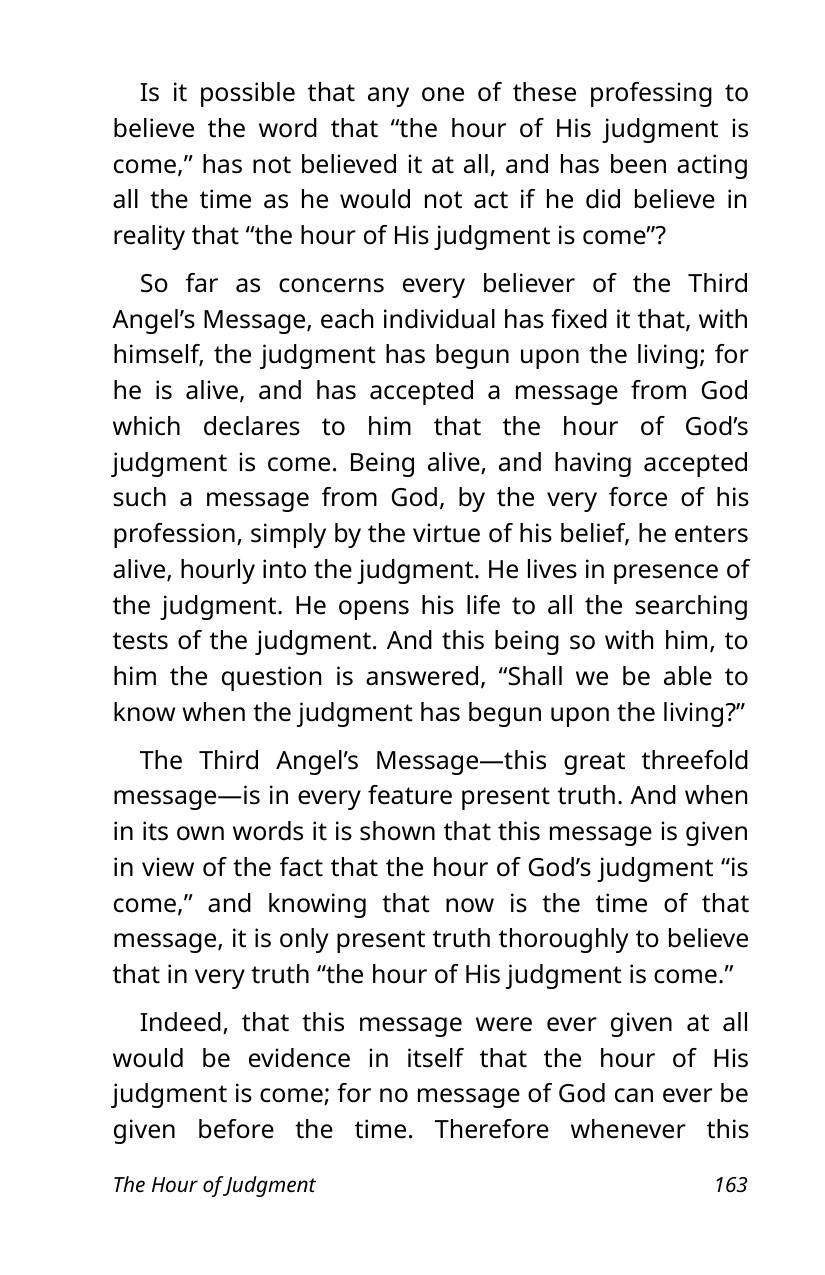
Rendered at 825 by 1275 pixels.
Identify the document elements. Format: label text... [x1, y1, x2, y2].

text The Third Angel’s Message—this great threefold message—is in every feature present truth. And when in its own words it is shown that this message is given in view of the fact that the hour of God’s judgment “is come,” and knowing that now is the time of that message, it is only present truth thoroughly to believe that in very truth “the hour of His judgment is come.” [112, 742, 750, 991]
text So far as concerns every believer of the Third Angel’s Message, each individual has fixed it that, with himself, the judgment has begun upon the living; for he is alive, and has accepted a message from God which declares to him that the hour of God’s judgment is come. Being alive, and having accepted such a message from God, by the very force of his profession, simply by the virtue of his belief, he enters alive, hourly into the judgment. He lives in presence of the judgment. He opens his life to all the searching tests of the judgment. And this being so with him, to him the question is answered, “Shall we be able to know when the judgment has begun upon the living?” [112, 266, 750, 728]
text Indeed, that this message were ever given at all would be evidence in itself that the hour of His judgment is come; for no message of God can ever be given before the time. Therefore whenever this [112, 1004, 750, 1146]
text Is it possible that any one of these professing to believe the word that “the hour of His judgment is come,” has not believed it at all, and has been acting all the time as he would not act if he did believe in reality that “the hour of His judgment is come”? [112, 75, 750, 252]
